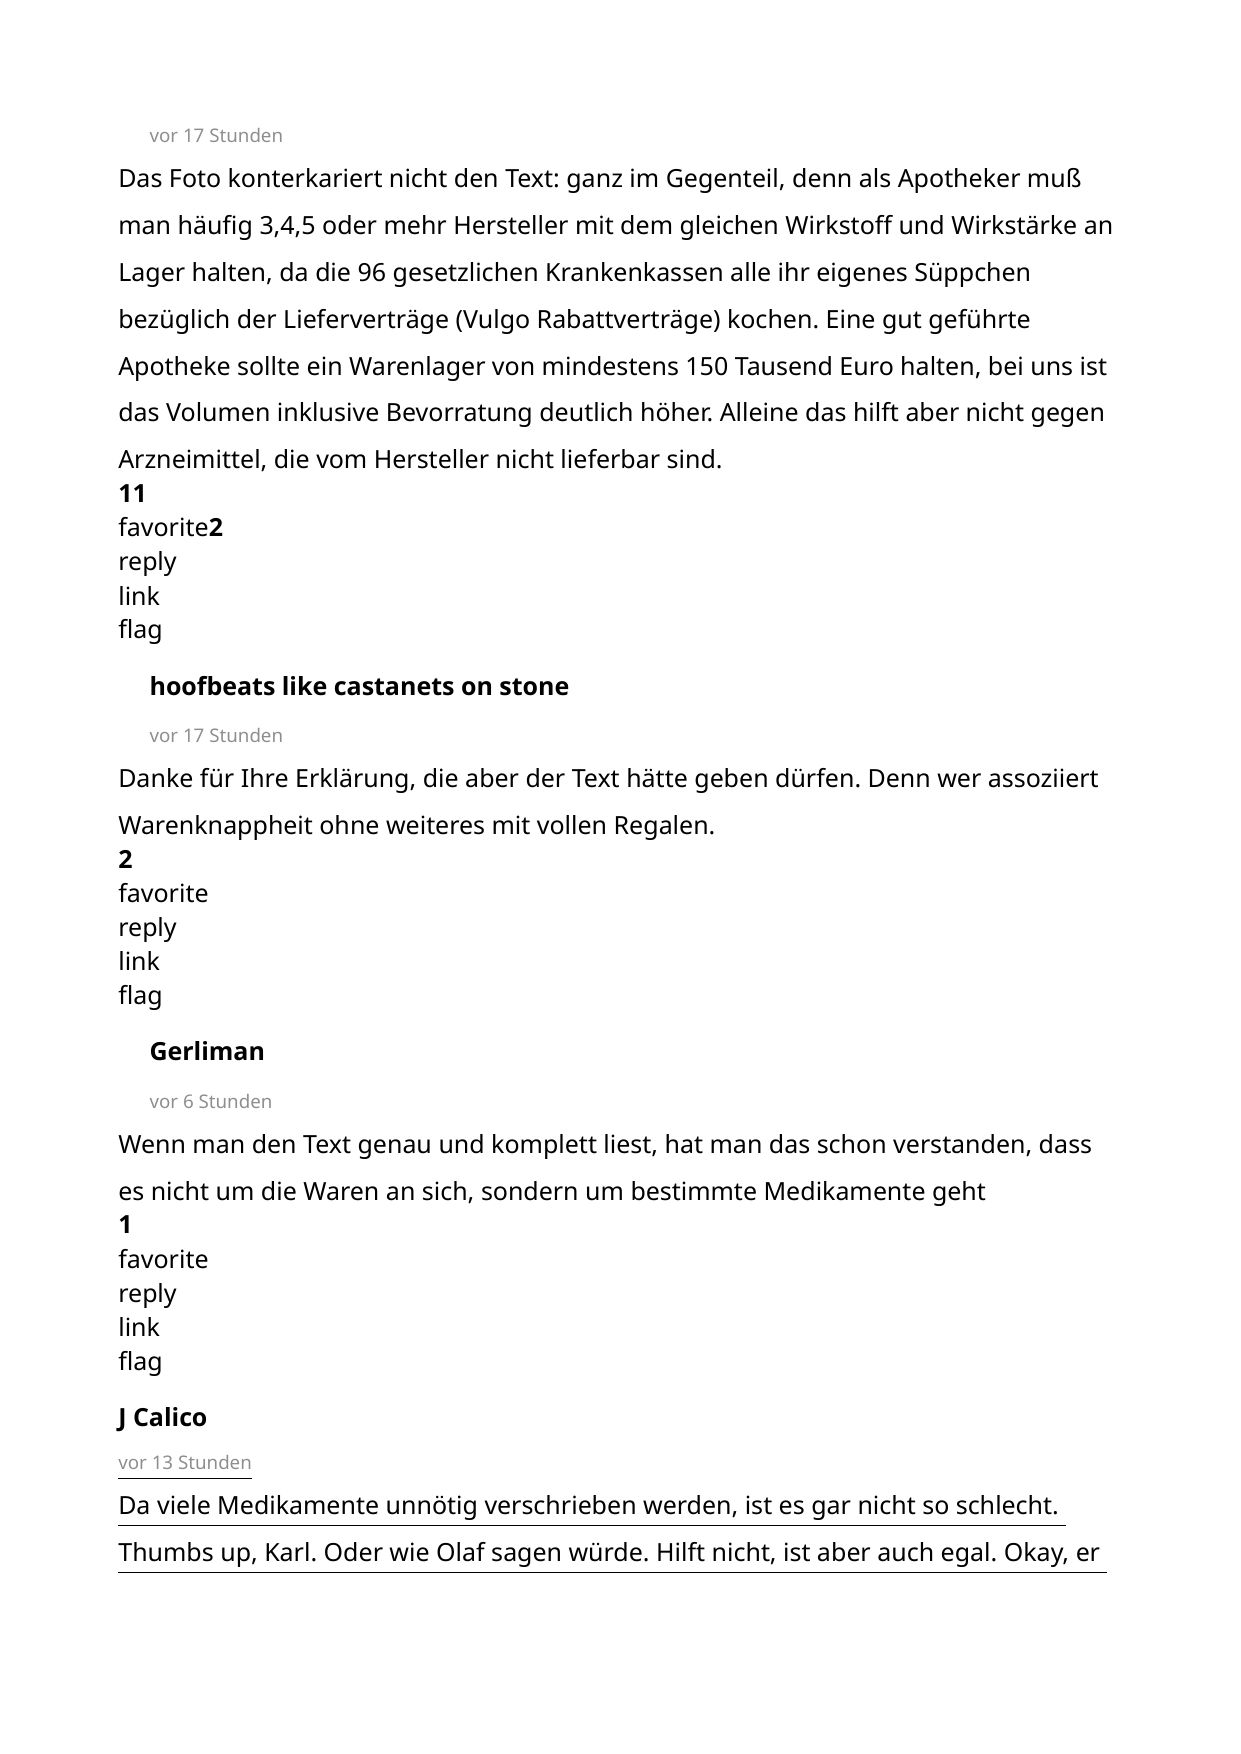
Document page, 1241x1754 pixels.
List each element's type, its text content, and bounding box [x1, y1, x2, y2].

text Wenn man den Text genau und komplett liest, hat man das schon verstanden, dass es nicht um die Waren an sich, sondern um bestimmte Medikamente geht [118, 1113, 1122, 1207]
text Danke für Ihre Erklärung, die aber der Text hätte geben dürfen. Denn wer assoziiert Warenknappheit ohne weiteres mit vollen Regalen. [118, 748, 1122, 842]
text vor 6 Stunden [149, 1084, 1122, 1113]
text reply [118, 1275, 1122, 1309]
text J Calico [118, 1393, 1114, 1434]
text flag [118, 612, 1122, 646]
text favorite [118, 876, 1122, 910]
text link [118, 578, 1122, 612]
text 1 [118, 1207, 1122, 1241]
text Da viele Medikamente unnötig verschrieben werden, ist es gar nicht so schlecht. Thumbs up, Karl. Oder wie Olaf sagen würde. Hilft nicht, ist aber auch egal. Okay, er [118, 1479, 1122, 1573]
text link [118, 944, 1122, 978]
text hoofbeats like castanets on stone [149, 662, 1114, 702]
text reply [118, 910, 1122, 944]
text vor 17 Stunden [149, 118, 1122, 148]
text reply [118, 544, 1122, 578]
text Das Foto konterkariert nicht den Text: ganz im Gegenteil, denn als Apotheker muß man häufig 3,4,5 oder mehr Hersteller mit dem gleichen Wirkstoff und Wirkstärke an Lager halten, da die 96 gesetzlichen Krankenkassen alle ihr eigenes Süppchen bezüglich der Lieferverträge (Vulgo Rabattverträge) kochen. Eine gut geführte Apotheke sollte ein Warenlager von mindestens 150 Tausend Euro halten, bei uns ist das Volumen inklusive Bevorratung deutlich höher. Alleine das hilft aber nicht gegen Arzneimittel, die vom Hersteller nicht lieferbar sind. [118, 148, 1122, 476]
text 2 [118, 842, 1122, 876]
text Gerliman [149, 1027, 1114, 1068]
text vor 13 Stunden [118, 1449, 1122, 1479]
text favorite2 [118, 510, 1122, 544]
text 11 [118, 476, 1122, 510]
text favorite [118, 1241, 1122, 1275]
text vor 17 Stunden [149, 718, 1122, 748]
text flag [118, 978, 1122, 1012]
text link [118, 1309, 1122, 1343]
text flag [118, 1343, 1122, 1377]
